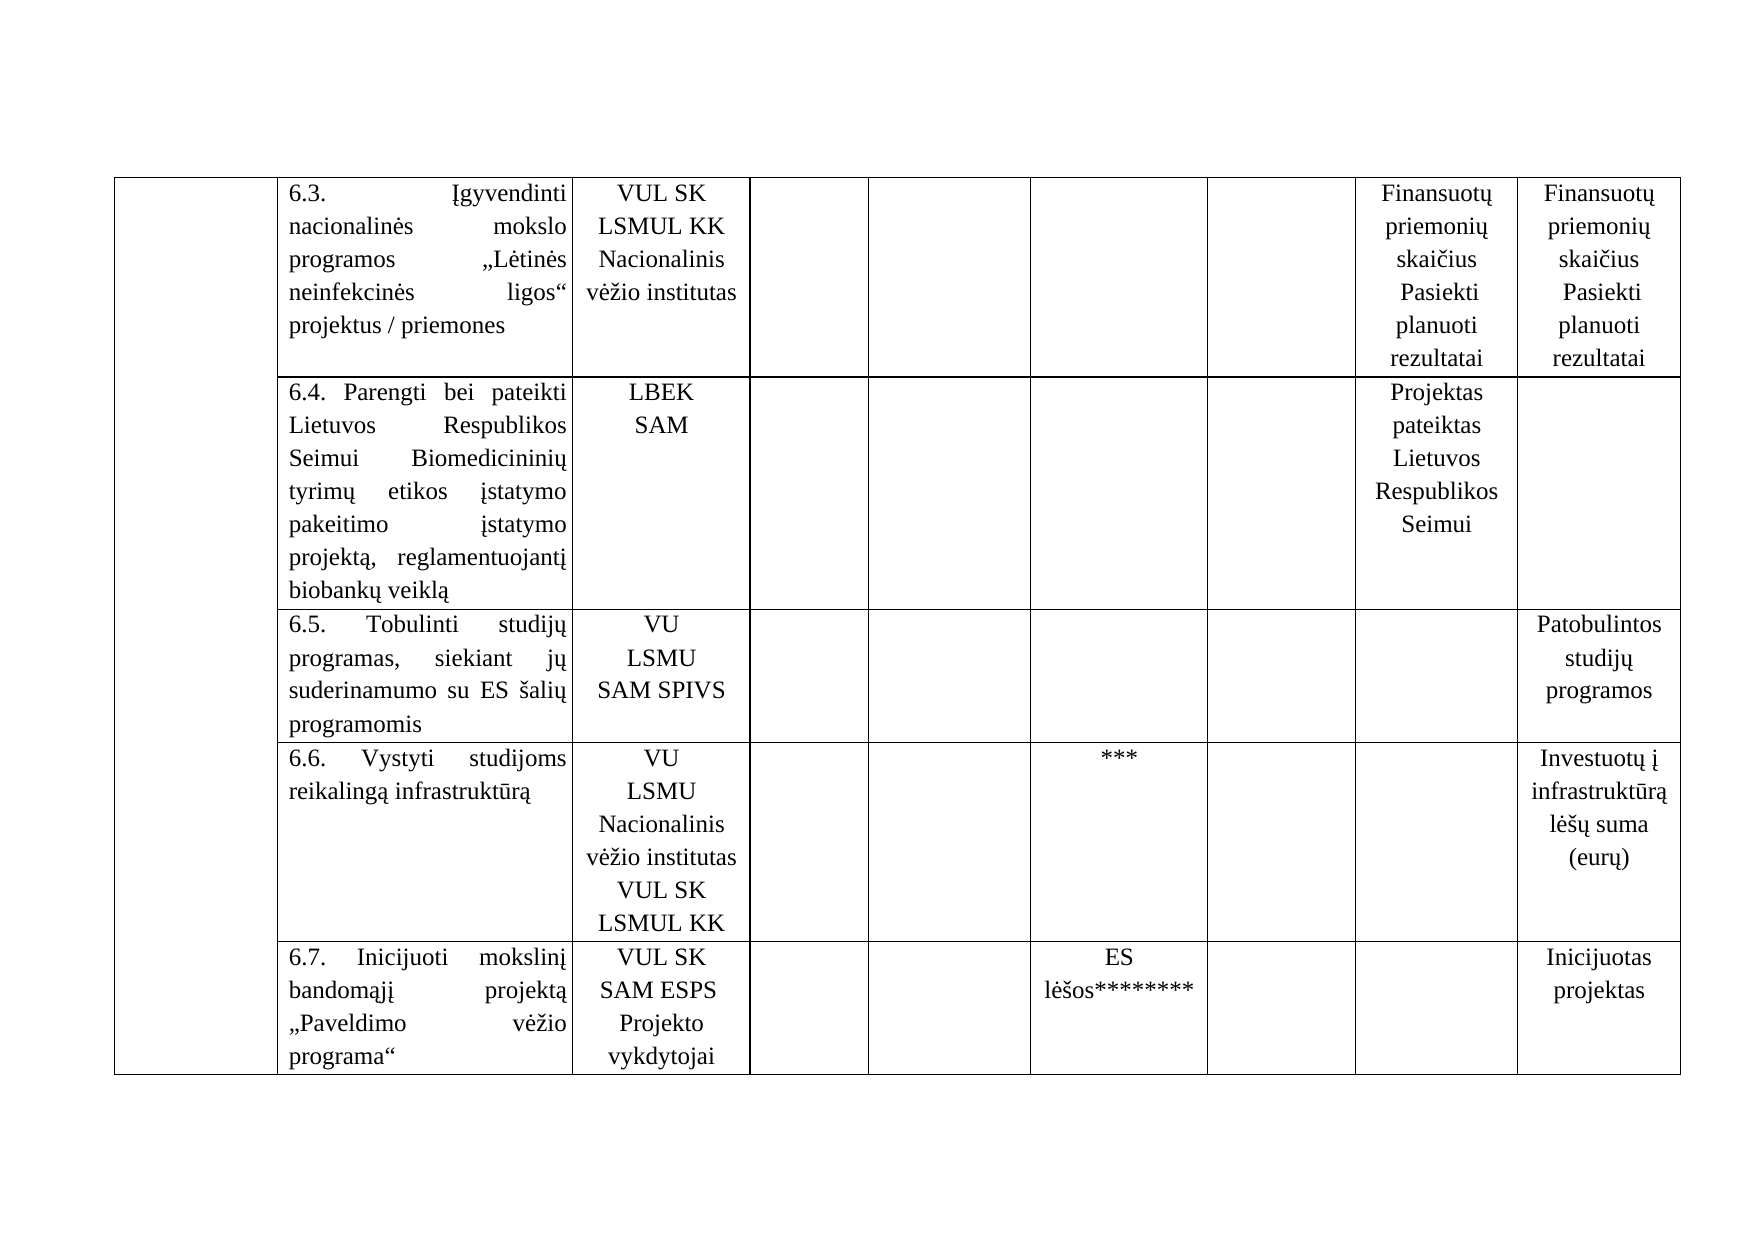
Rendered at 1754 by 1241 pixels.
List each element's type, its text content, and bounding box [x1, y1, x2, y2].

table_cell [869, 178, 1030, 376]
table_cell [1031, 378, 1207, 608]
table_cell Finansuotų priemonių skaičius Pasiekti planuoti rezultatai [1518, 178, 1680, 376]
table_cell [751, 942, 868, 1074]
table_cell 6.4. Parengti bei pateikti Lietuvos Respublikos Seimui Biomedicininių tyrimų etikos įstatymo pakeitimo įstatymo projektą, reglamentuojantį biobankų veiklą [278, 378, 572, 608]
table_cell [1031, 178, 1207, 376]
table_cell Inicijuotas projektas [1518, 942, 1680, 1074]
table_cell 6.6. Vystyti studijoms reikalingą infrastruktūrą [278, 743, 572, 941]
table_cell [1208, 378, 1355, 608]
table_cell [869, 743, 1030, 941]
table_cell [1031, 610, 1207, 742]
table_cell Patobulintos studijų programos [1518, 610, 1680, 742]
table_cell Investuotų į infrastruktūrą lėšų suma (eurų) [1518, 743, 1680, 941]
table_cell VUL SK LSMUL KK Nacionalinis vėžio institutas [573, 178, 749, 376]
table_cell ES lėšos******** [1031, 942, 1207, 1074]
table_cell 6.7. Inicijuoti mokslinį bandomąjį projektą „Paveldimo vėžio programa“ [278, 942, 572, 1074]
table_cell [1356, 610, 1517, 742]
table_cell VUL SK SAM ESPS Projekto vykdytojai [573, 942, 749, 1074]
table_cell 6.5. Tobulinti studijų programas, siekiant jų suderinamumo su ES šalių programomis [278, 610, 572, 742]
table_cell [869, 610, 1030, 742]
table_cell 6.3. Įgyvendinti nacionalinės mokslo programos „Lėtinės neinfekcinės ligos“ projektus / priemones [278, 178, 572, 376]
table_cell [115, 178, 277, 1074]
table_cell [1356, 743, 1517, 941]
table_cell [869, 942, 1030, 1074]
table_cell Finansuotų priemonių skaičius Pasiekti planuoti rezultatai [1356, 178, 1517, 376]
table_cell [1356, 942, 1517, 1074]
table_cell [751, 178, 868, 376]
table_cell VU LSMU Nacionalinis vėžio institutas VUL SK LSMUL KK [573, 743, 749, 941]
table_cell [869, 378, 1030, 608]
table_cell VU LSMU SAM SPIVS [573, 610, 749, 742]
table_cell [1208, 178, 1355, 376]
table_cell [1208, 743, 1355, 941]
table_cell LBEK SAM [573, 378, 749, 608]
table_cell *** [1031, 743, 1207, 941]
table_cell [1208, 610, 1355, 742]
table_cell [1208, 942, 1355, 1074]
table_cell [751, 610, 868, 742]
table_cell [751, 378, 868, 608]
table_cell [751, 743, 868, 941]
table_cell Projektas pateiktas Lietuvos Respublikos Seimui [1356, 378, 1517, 608]
table_cell [1518, 378, 1680, 608]
